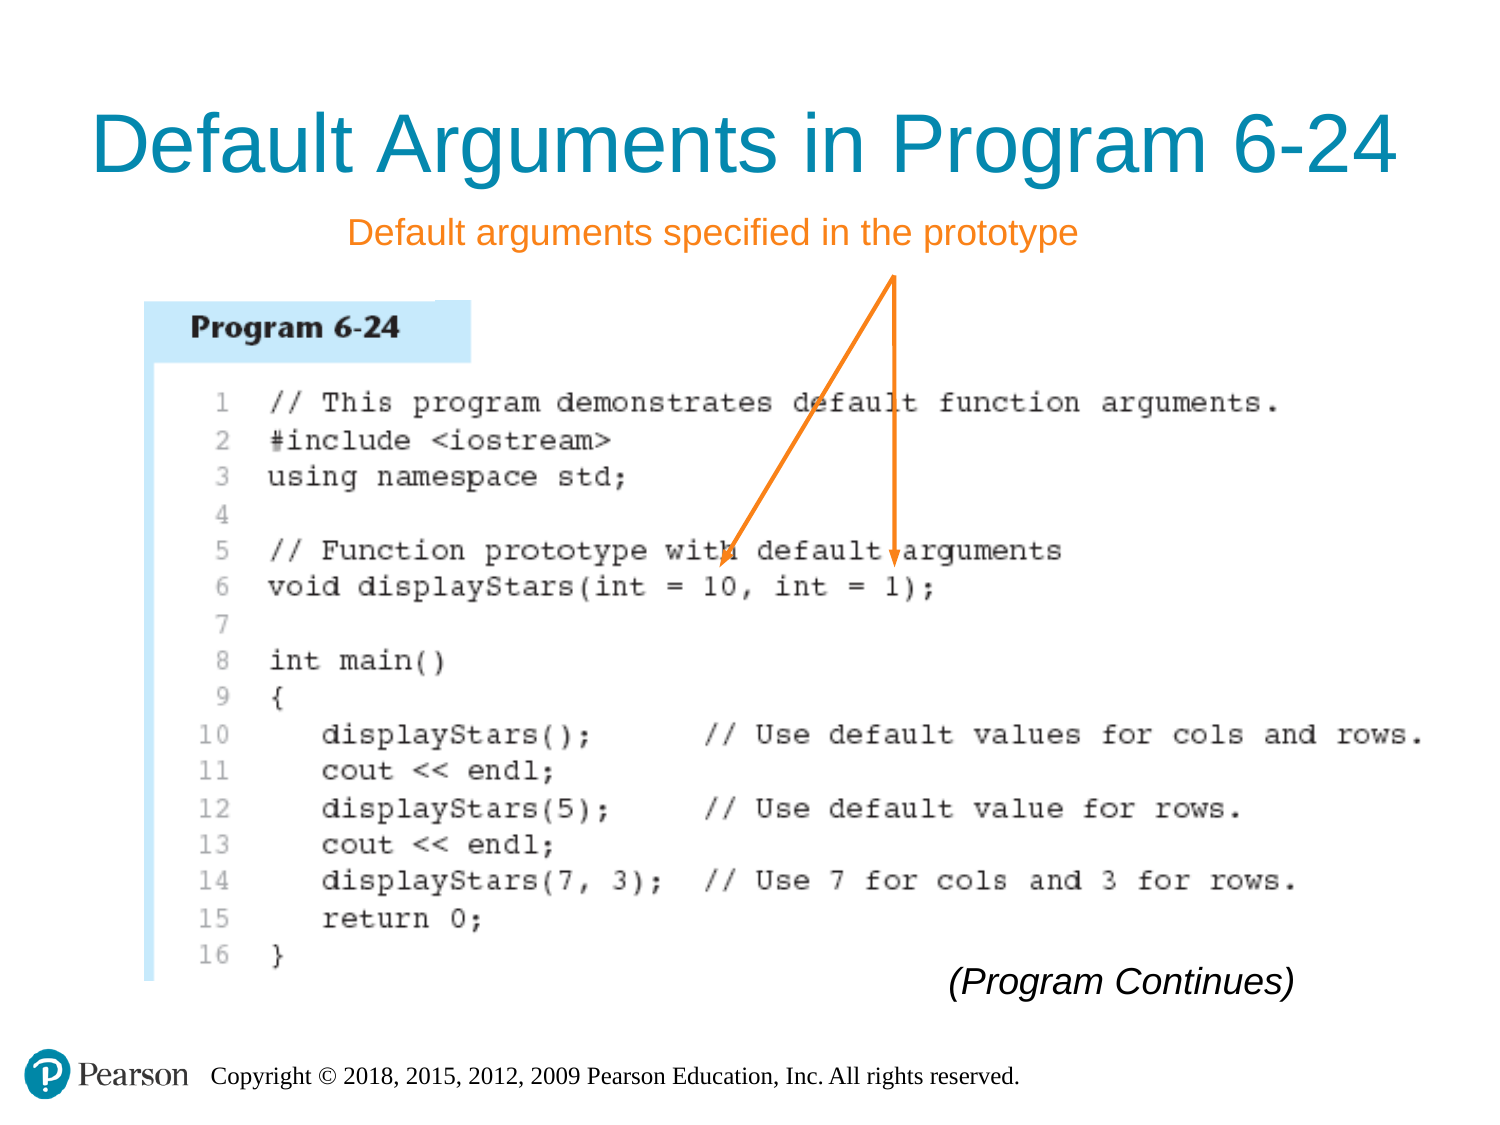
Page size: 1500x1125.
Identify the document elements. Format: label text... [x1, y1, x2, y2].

text_box (Program Continues) [933, 949, 1450, 1011]
text_box Default arguments specified in the prototype [332, 233, 1358, 262]
picture [144, 300, 1433, 981]
title Default Arguments in Program 6-24 [75, 45, 1426, 233]
